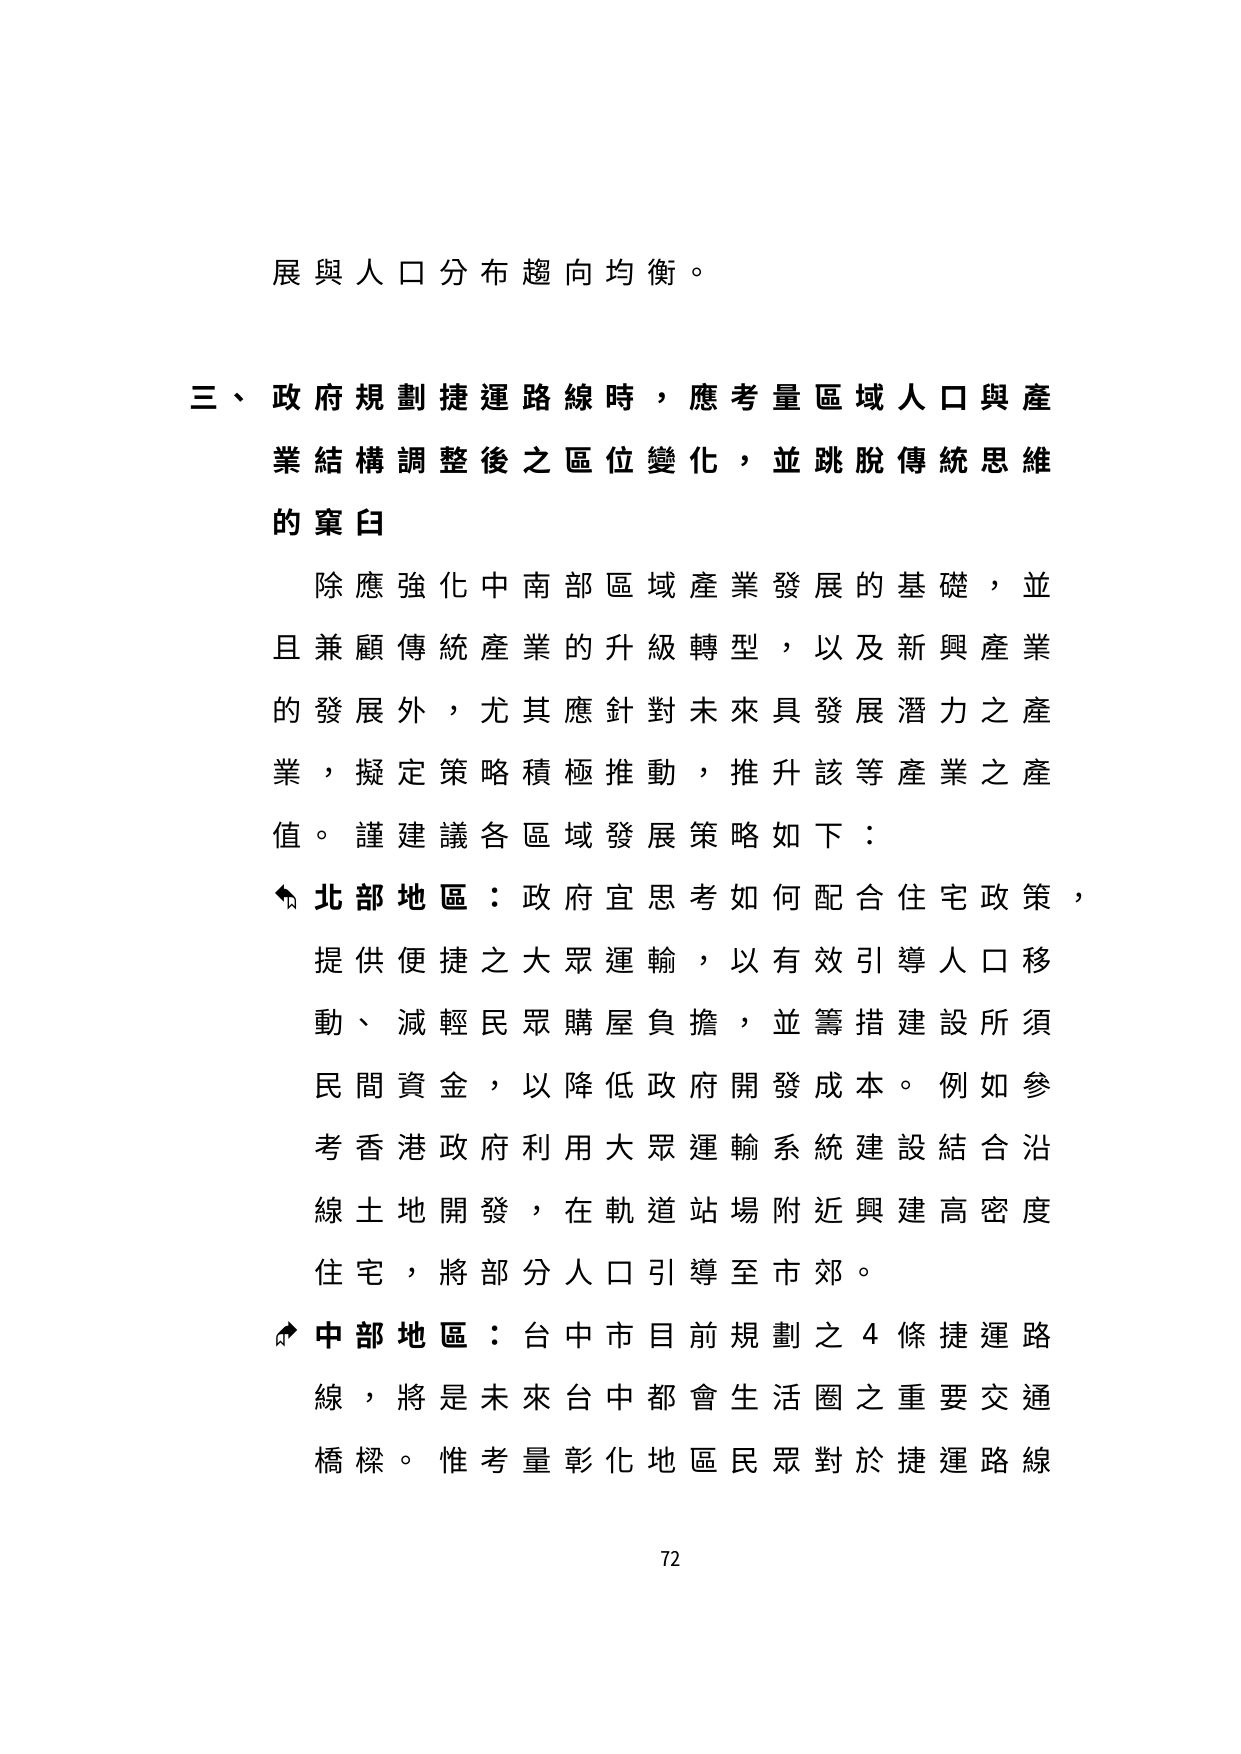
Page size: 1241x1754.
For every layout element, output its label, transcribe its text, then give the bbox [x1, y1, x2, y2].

text 展與人口分布趨向均衡。 [242, 229, 1058, 292]
text 三、政府規劃捷運路線時，應考量區域人口與產業結構調整後之區位變化，並跳脫傳統思維的窠臼 [183, 354, 1058, 542]
text 北部地區：政府宜思考如何配合住宅政策，提供便捷之大眾運輸，以有效引導人口移動、減輕民眾購屋負擔，並籌措建設所須民間資金，以降低政府開發成本。例如參考香港政府利用大眾運輸系統建設結合沿線土地開發，在軌道站場附近興建高密度住宅，將部分人口引導至市郊。 [242, 854, 1058, 1292]
text 除應強化中南部區域產業發展的基礎，並且兼顧傳統產業的升級轉型，以及新興產業的發展外，尤其應針對未來具發展潛力之產業，擬定策略積極推動，推升該等產業之產值。謹建議各區域發展策略如下： [242, 542, 1058, 854]
text 中部地區：台中市目前規劃之4條捷運路線，將是未來台中都會生活圈之重要交通橋樑。惟考量彰化地區民眾對於捷運路線 [242, 1292, 1058, 1479]
